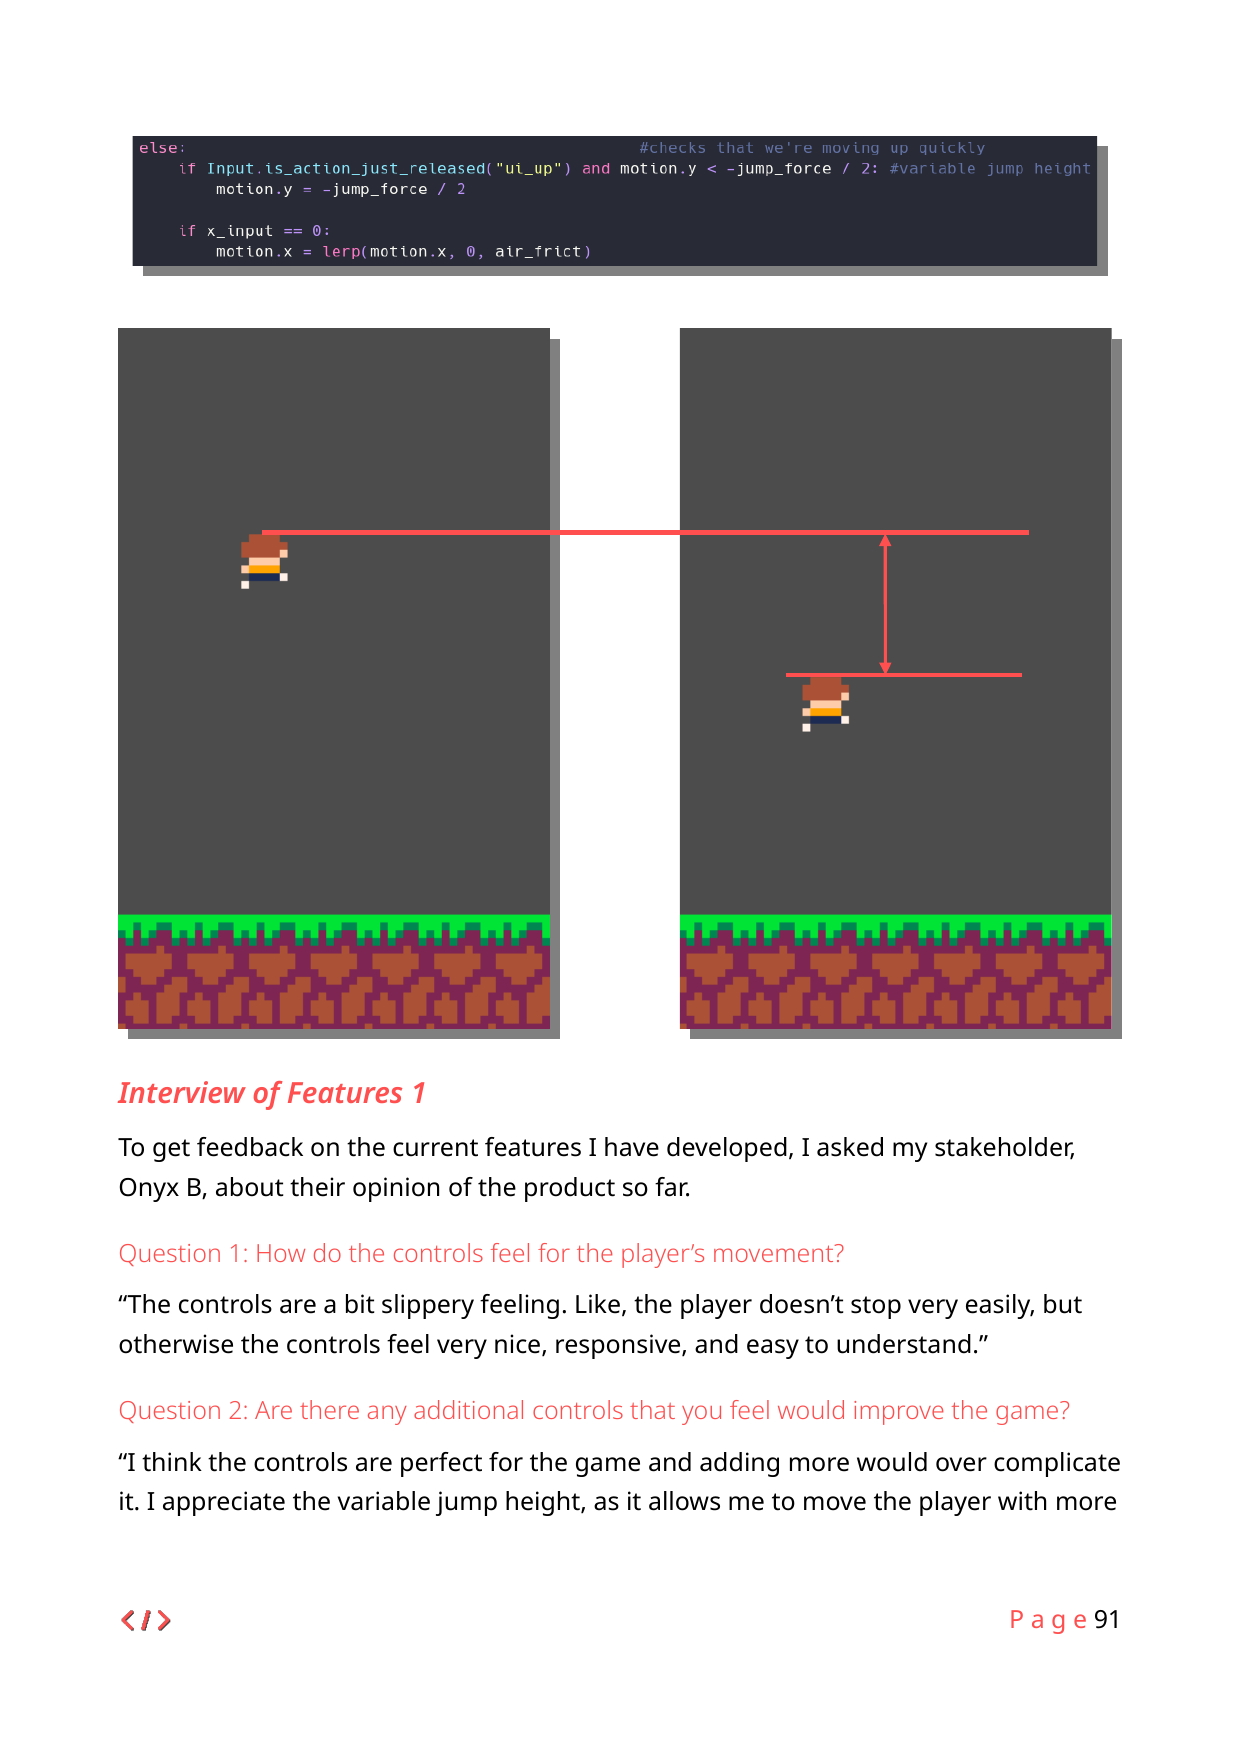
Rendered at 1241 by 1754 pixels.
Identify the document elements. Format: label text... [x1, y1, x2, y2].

subtitle Question 2: Are there any additional controls that you feel would improve the game? [118, 1392, 1122, 1427]
picture [116, 1591, 175, 1649]
picture [679, 328, 1112, 1029]
text “The controls are a bit slippery feeling. Like, the player doesn’t stop very easily, but otherwise the controls feel very nice, responsive, and easy to understand.” [118, 1287, 1122, 1360]
subtitle Interview of Features 1 [118, 1029, 1122, 1112]
text “I think the controls are perfect for the game and adding more would over complicate it. I appreciate the variable jump height, as it allows me to move the player with more [118, 1444, 1122, 1517]
picture [132, 136, 1098, 266]
text To get feedback on the current features I have developed, I asked my stakeholder, Onyx B, about their opinion of the product so far. [118, 1130, 1122, 1203]
picture [118, 328, 550, 1029]
subtitle Question 1: How do the controls feel for the player’s movement? [118, 1235, 1122, 1269]
subtitle [560, 504, 679, 530]
